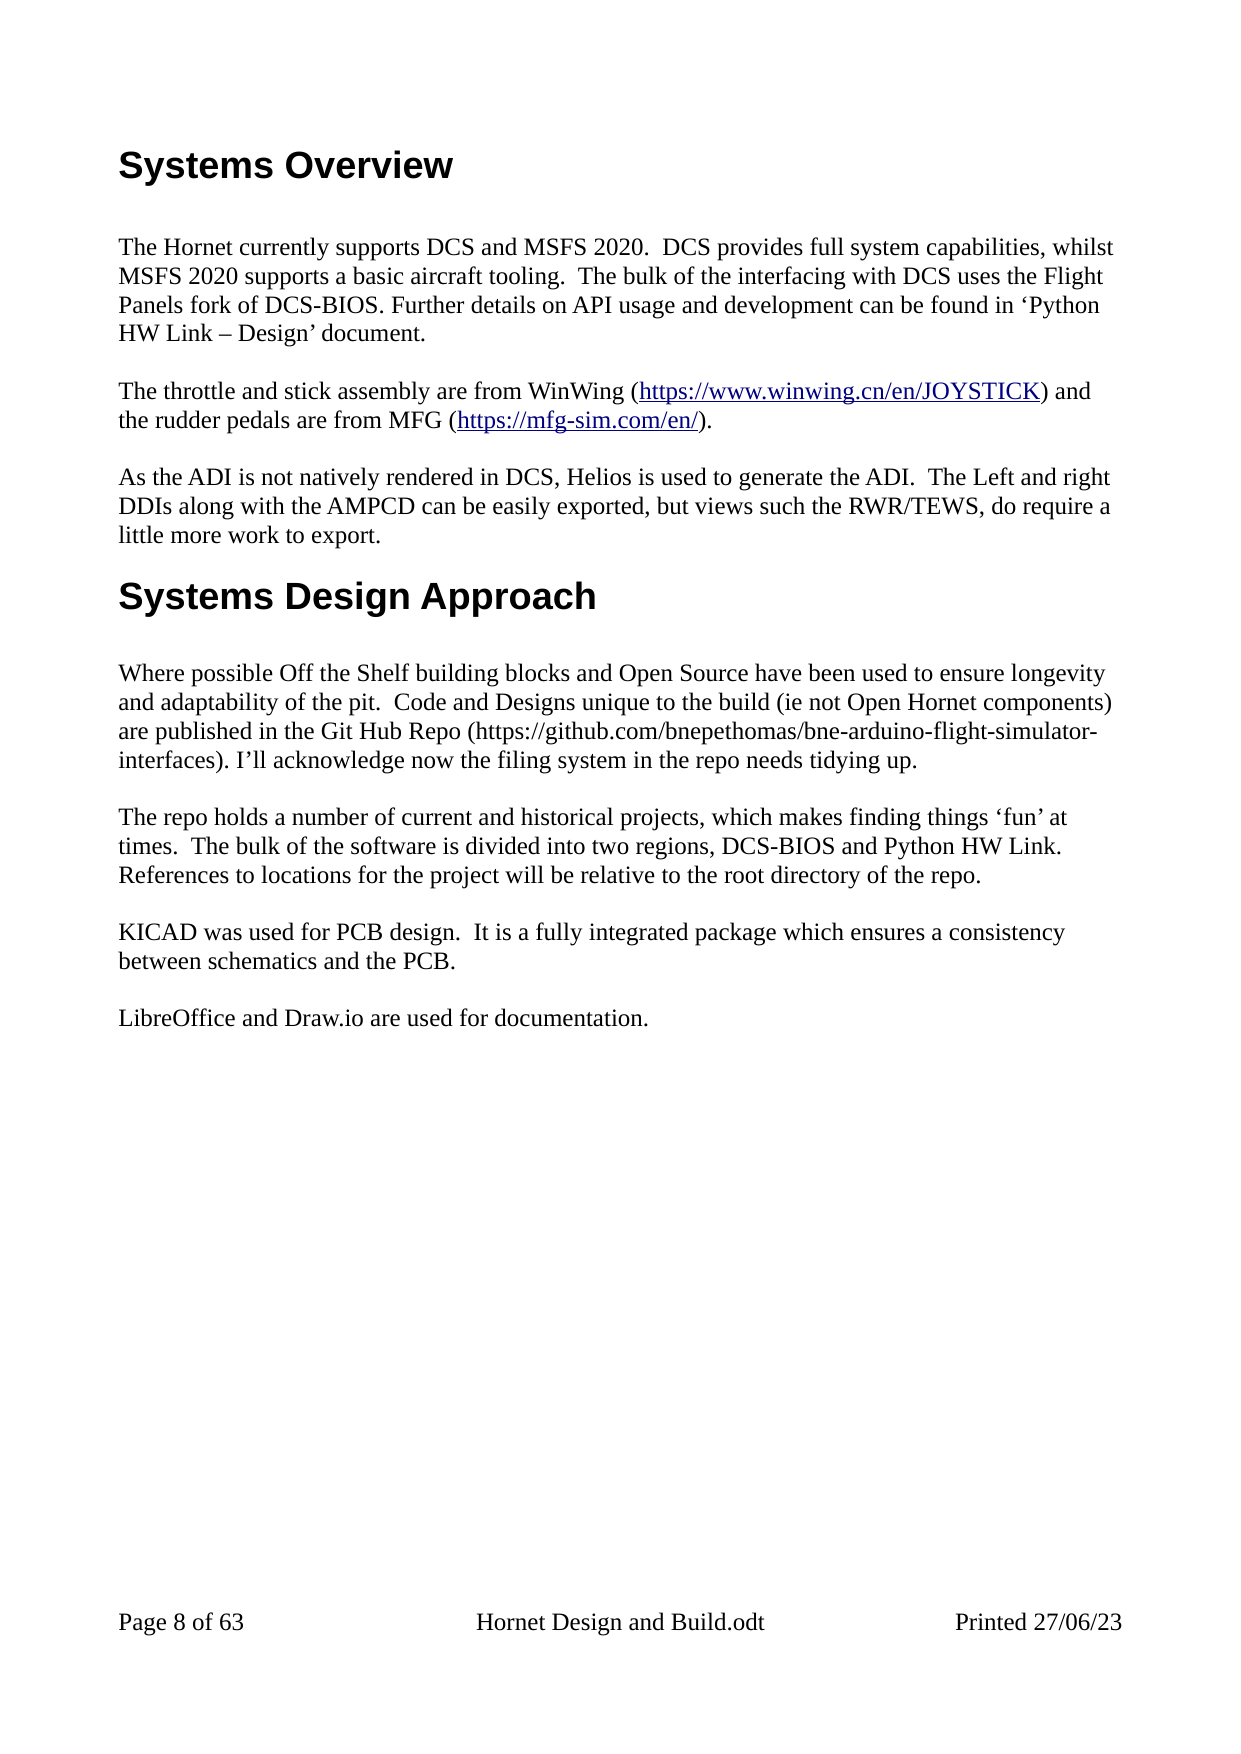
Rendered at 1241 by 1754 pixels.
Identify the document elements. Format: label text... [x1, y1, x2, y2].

text KICAD was used for PCB design. It is a fully integrated package which ensures a consistency between schematics and the PCB. [118, 917, 1122, 975]
text The Hornet currently supports DCS and MSFS 2020. DCS provides full system capabilities, whilst MSFS 2020 supports a basic aircraft tooling. The bulk of the interfacing with DCS uses the Flight Panels fork of DCS-BIOS. Further details on API usage and development can be found in ‘Python HW Link – Design’ document. [118, 232, 1122, 347]
text The throttle and stick assembly are from WinWing (https://www.winwing.cn/en/JOYSTICK) and the rudder pedals are from MFG (https://mfg-sim.com/en/). [118, 376, 1122, 433]
subtitle Systems Overview [118, 143, 1122, 187]
text The repo holds a number of current and historical projects, which makes finding things ‘fun’ at times. The bulk of the software is divided into two regions, DCS-BIOS and Python HW Link. References to locations for the project will be relative to the root directory of the repo. [118, 802, 1122, 888]
text Where possible Off the Shelf building blocks and Open Source have been used to ensure longevity and adaptability of the pit. Code and Designs unique to the build (ie not Open Hornet components) are published in the Git Hub Repo (https://github.com/bnepethomas/bne-arduino-flight-simulator-interfaces). I’ll acknowledge now the filing system in the repo needs tidying up. [118, 658, 1122, 773]
text LibreOffice and Draw.io are used for documentation. [118, 1003, 1122, 1032]
subtitle Systems Design Approach [118, 573, 1122, 617]
text As the ADI is not natively rendered in DCS, Helios is used to generate the ADI. The Left and right DDIs along with the AMPCD can be easily exported, but views such the RWR/TEWS, do require a little more work to export. [118, 462, 1122, 548]
